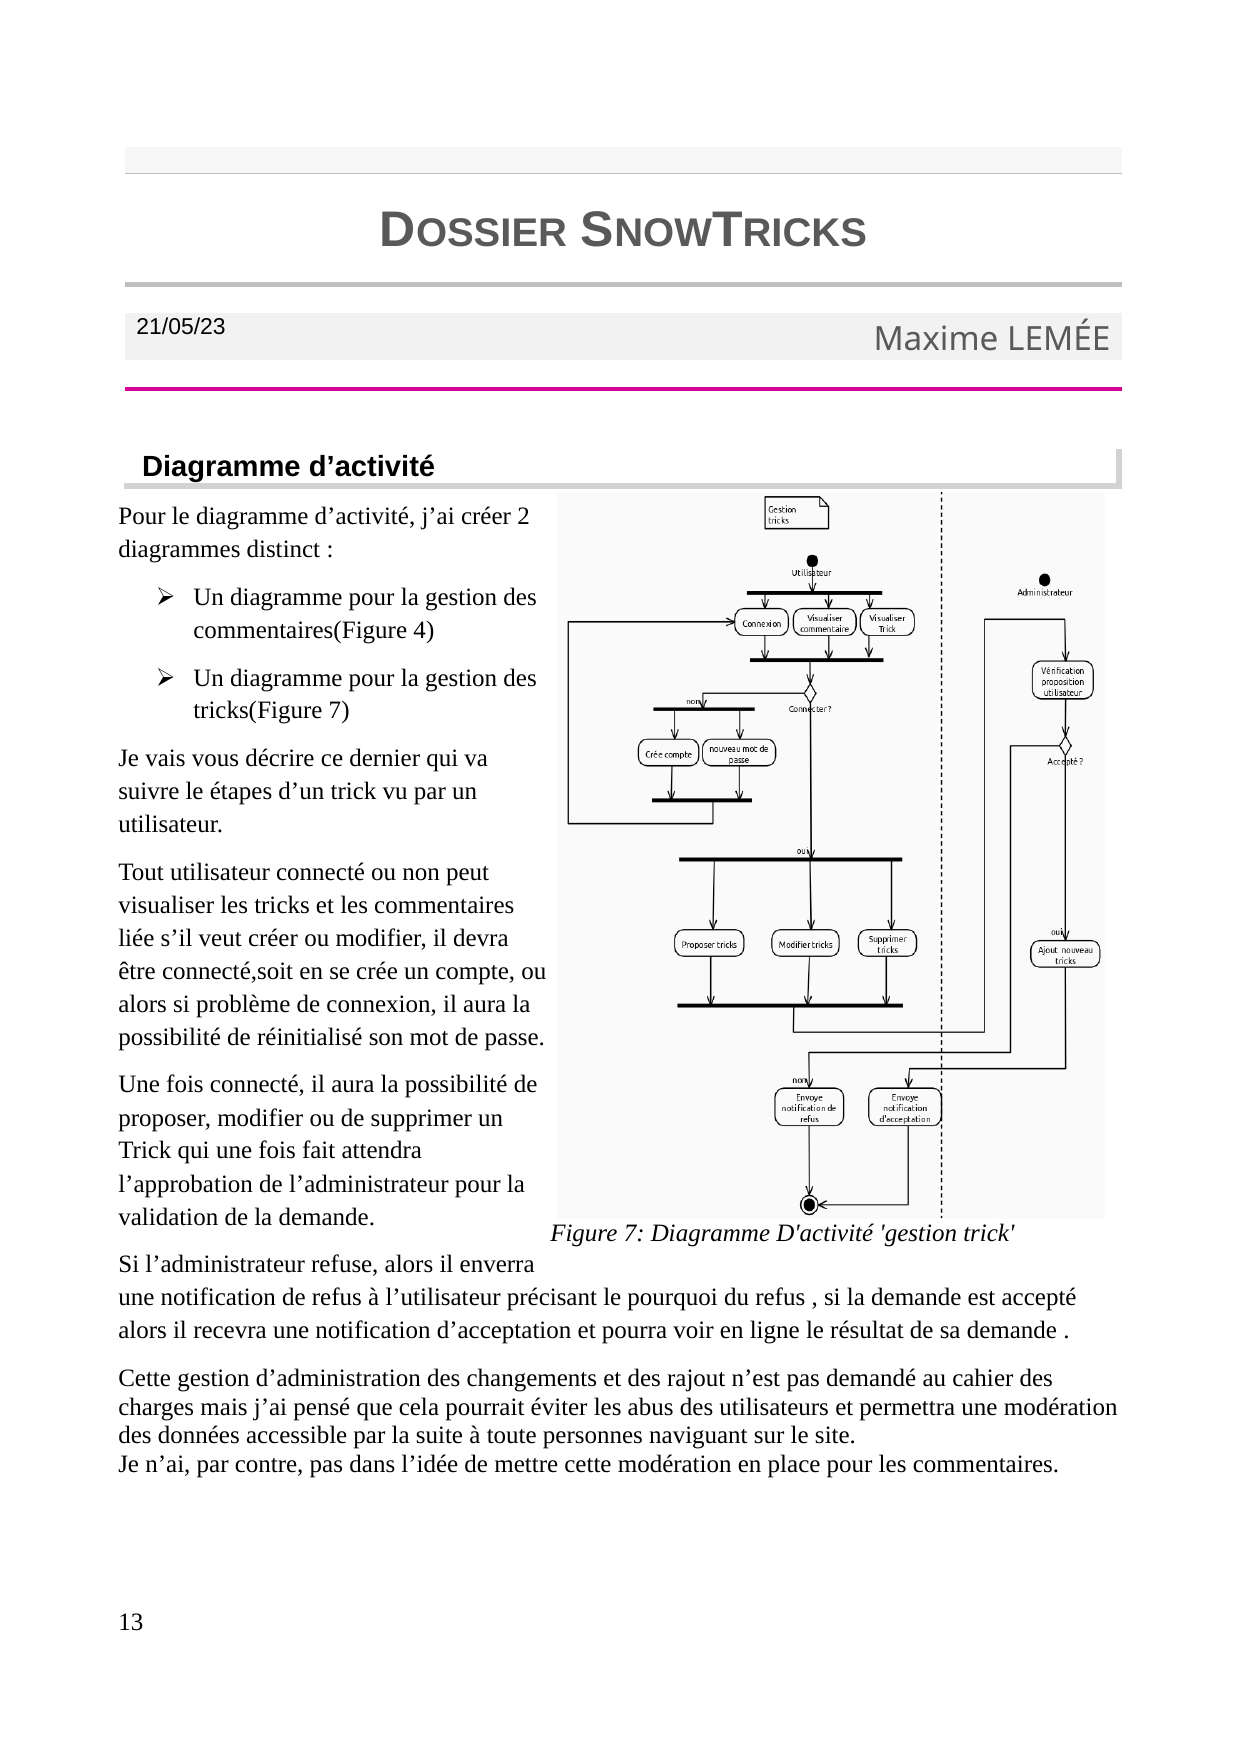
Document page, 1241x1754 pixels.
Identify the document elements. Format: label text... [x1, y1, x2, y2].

text Je n’ai, par contre, pas dans l’idée de mettre cette modération en place pour les commentaires. [118, 1449, 1122, 1478]
text Pour le diagramme d’activité, j’ai créer 2 diagrammes distinct : [118, 492, 557, 563]
text Une fois connecté, il aura la possibilité de proposer, modifier ou de supprimer un Trick qui une fois fait attendra l’approbation de l’administrateur pour la validation de la demande. [118, 1069, 550, 1230]
text Je vais vous décrire ce dernier qui va suivre le étapes d’un trick vu par un utilisateur. [118, 743, 550, 838]
list Un diagramme pour la gestion des commentaires(Figure 4) [156, 582, 550, 644]
subtitle Diagramme d’activité [118, 449, 1116, 483]
text Tout utilisateur connecté ou non peut visualiser les tricks et les commentaires liée s’il veut créer ou modifier, il devra être connecté,soit en se crée un compte, ou alors si problème de connexion, il aura la possibilité de réinitialisé son mot de passe. [118, 857, 550, 1051]
text [550, 1247, 1112, 1262]
picture [557, 492, 1105, 1219]
text Figure 7: Diagramme D'activité 'gestion trick' [550, 1219, 1112, 1247]
list Un diagramme pour la gestion des tricks(Figure 7) [156, 663, 550, 724]
text Cette gestion d’administration des changements et des rajout n’est pas demandé au cahier des charges mais j’ai pensé que cela pourrait éviter les abus des utilisateurs et permettra une modération des données accessible par la suite à toute personnes naviguant sur le site. [118, 1363, 1122, 1449]
text Si l’administrateur refuse, alors il enverra une notification de refus à l’utilisateur précisant le pourquoi du refus , si la demande est accepté alors il recevra une notification d’acceptation et pourra voir en ligne le résultat de sa demande . [118, 1249, 1122, 1344]
